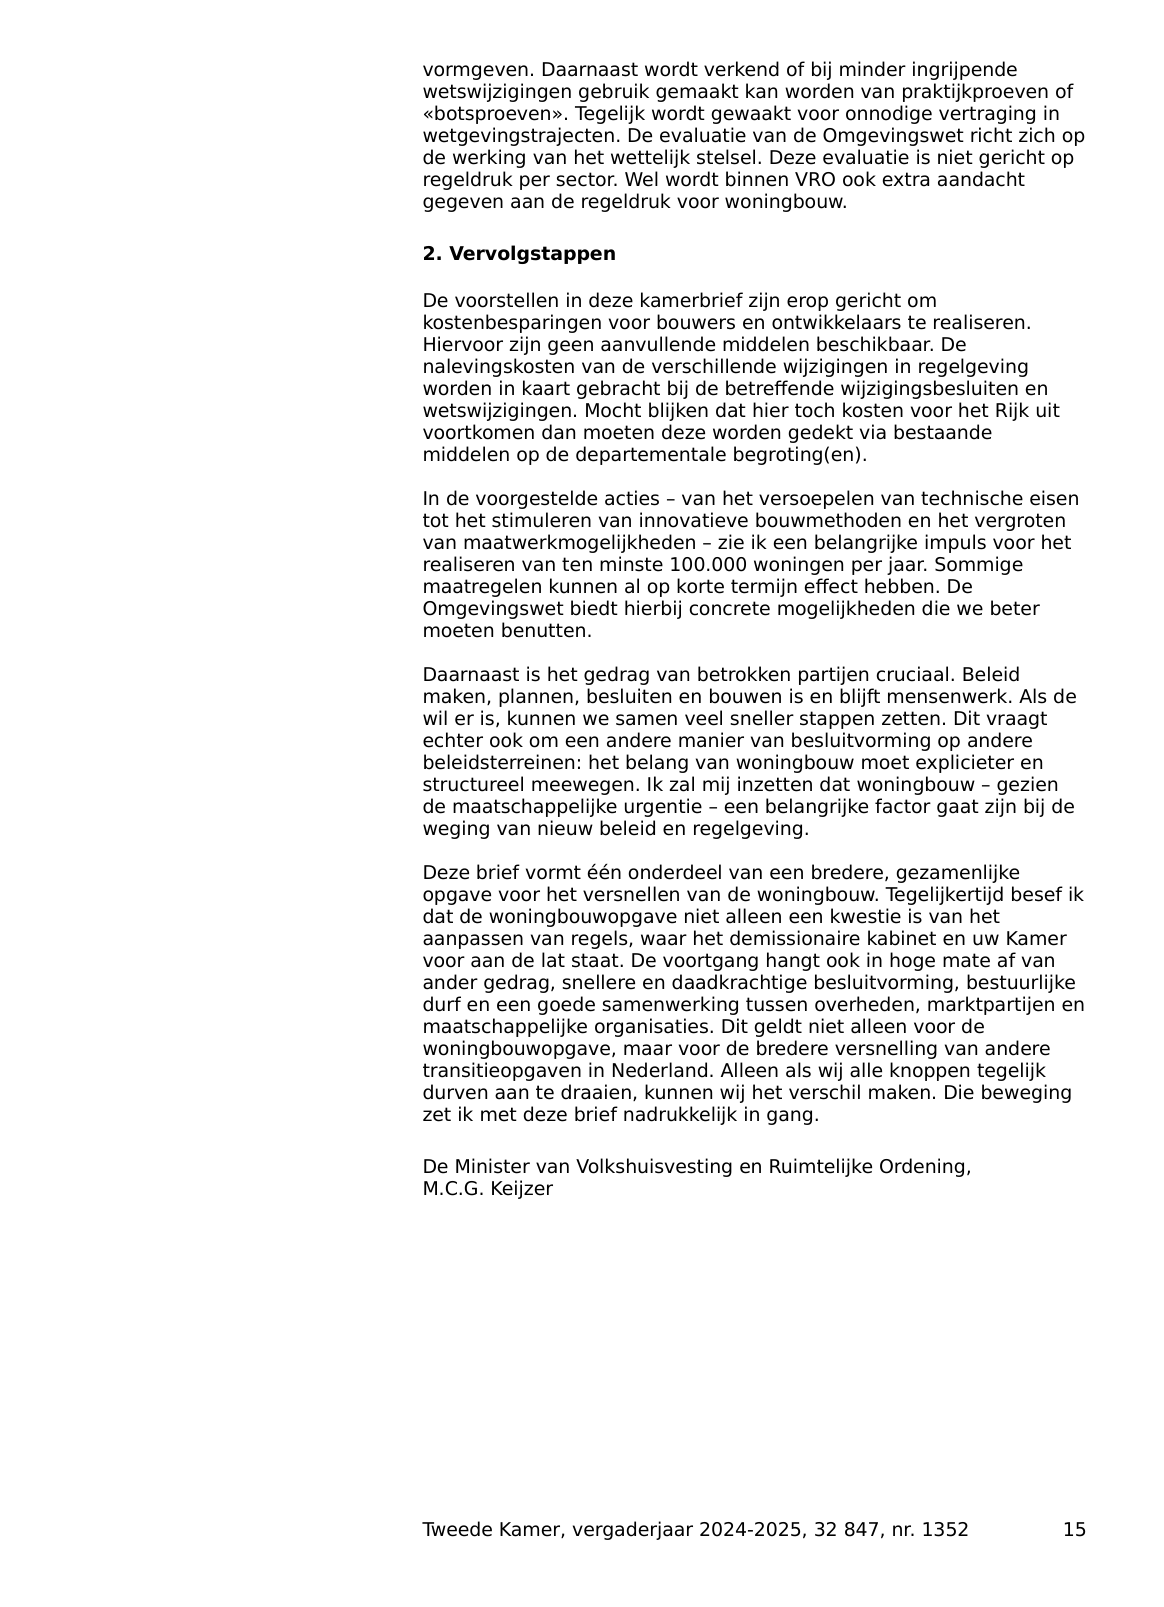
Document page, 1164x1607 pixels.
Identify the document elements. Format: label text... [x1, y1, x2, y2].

text Daarnaast is het gedrag van betrokken partijen cruciaal. Beleid maken, plannen, besluiten en bouwen is en blijft mensenwerk. Als de wil er is, kunnen we samen veel sneller stappen zetten. Dit vraagt echter ook om een andere manier van besluitvorming op andere beleidsterreinen: het belang van woningbouw moet explicieter en structureel meewegen. Ik zal mij inzetten dat woningbouw – gezien de maatschappelijke urgentie – een belangrijke factor gaat zijn bij de weging van nieuw beleid en regelgeving. [422, 664, 1087, 840]
text De Minister van Volkshuisvesting en Ruimtelijke Ordening, M.C.G. Keijzer [422, 1156, 1087, 1200]
text In de voorgestelde acties – van het versoepelen van technische eisen tot het stimuleren van innovatieve bouwmethoden en het vergroten van maatwerkmogelijkheden – zie ik een belangrijke impuls voor het realiseren van ten minste 100.000 woningen per jaar. Sommige maatregelen kunnen al op korte termijn effect hebben. De Omgevingswet biedt hierbij concrete mogelijkheden die we beter moeten benutten. [422, 488, 1087, 642]
text De voorstellen in deze kamerbrief zijn erop gericht om kostenbesparingen voor bouwers en ontwikkelaars te realiseren. Hiervoor zijn geen aanvullende middelen beschikbaar. De nalevingskosten van de verschillende wijzigingen in regelgeving worden in kaart gebracht bij de betreffende wijzigingsbesluiten en wetswijzigingen. Mocht blijken dat hier toch kosten voor het Rijk uit voortkomen dan moeten deze worden gedekt via bestaande middelen op de departementale begroting(en). [422, 290, 1087, 466]
subtitle 2. Vervolgstappen [422, 243, 1087, 265]
text Deze brief vormt één onderdeel van een bredere, gezamenlijke opgave voor het versnellen van de woningbouw. Tegelijkertijd besef ik dat de woningbouwopgave niet alleen een kwestie is van het aanpassen van regels, waar het demissionaire kabinet en uw Kamer voor aan de lat staat. De voortgang hangt ook in hoge mate af van ander gedrag, snellere en daadkrachtige besluitvorming, bestuurlijke durf en een goede samenwerking tussen overheden, marktpartijen en maatschappelijke organisaties. Dit geldt niet alleen voor de woningbouwopgave, maar voor de bredere versnelling van andere transitieopgaven in Nederland. Alleen als wij alle knoppen tegelijk durven aan te draaien, kunnen wij het verschil maken. Die beweging zet ik met deze brief nadrukkelijk in gang. [422, 862, 1087, 1126]
text vormgeven. Daarnaast wordt verkend of bij minder ingrijpende wetswijzigingen gebruik gemaakt kan worden van praktijkproeven of «botsproeven». Tegelijk wordt gewaakt voor onnodige vertraging in wetgevingstrajecten. De evaluatie van de Omgevingswet richt zich op de werking van het wettelijk stelsel. Deze evaluatie is niet gericht op regeldruk per sector. Wel wordt binnen VRO ook extra aandacht gegeven aan de regeldruk voor woningbouw. [422, 59, 1087, 213]
